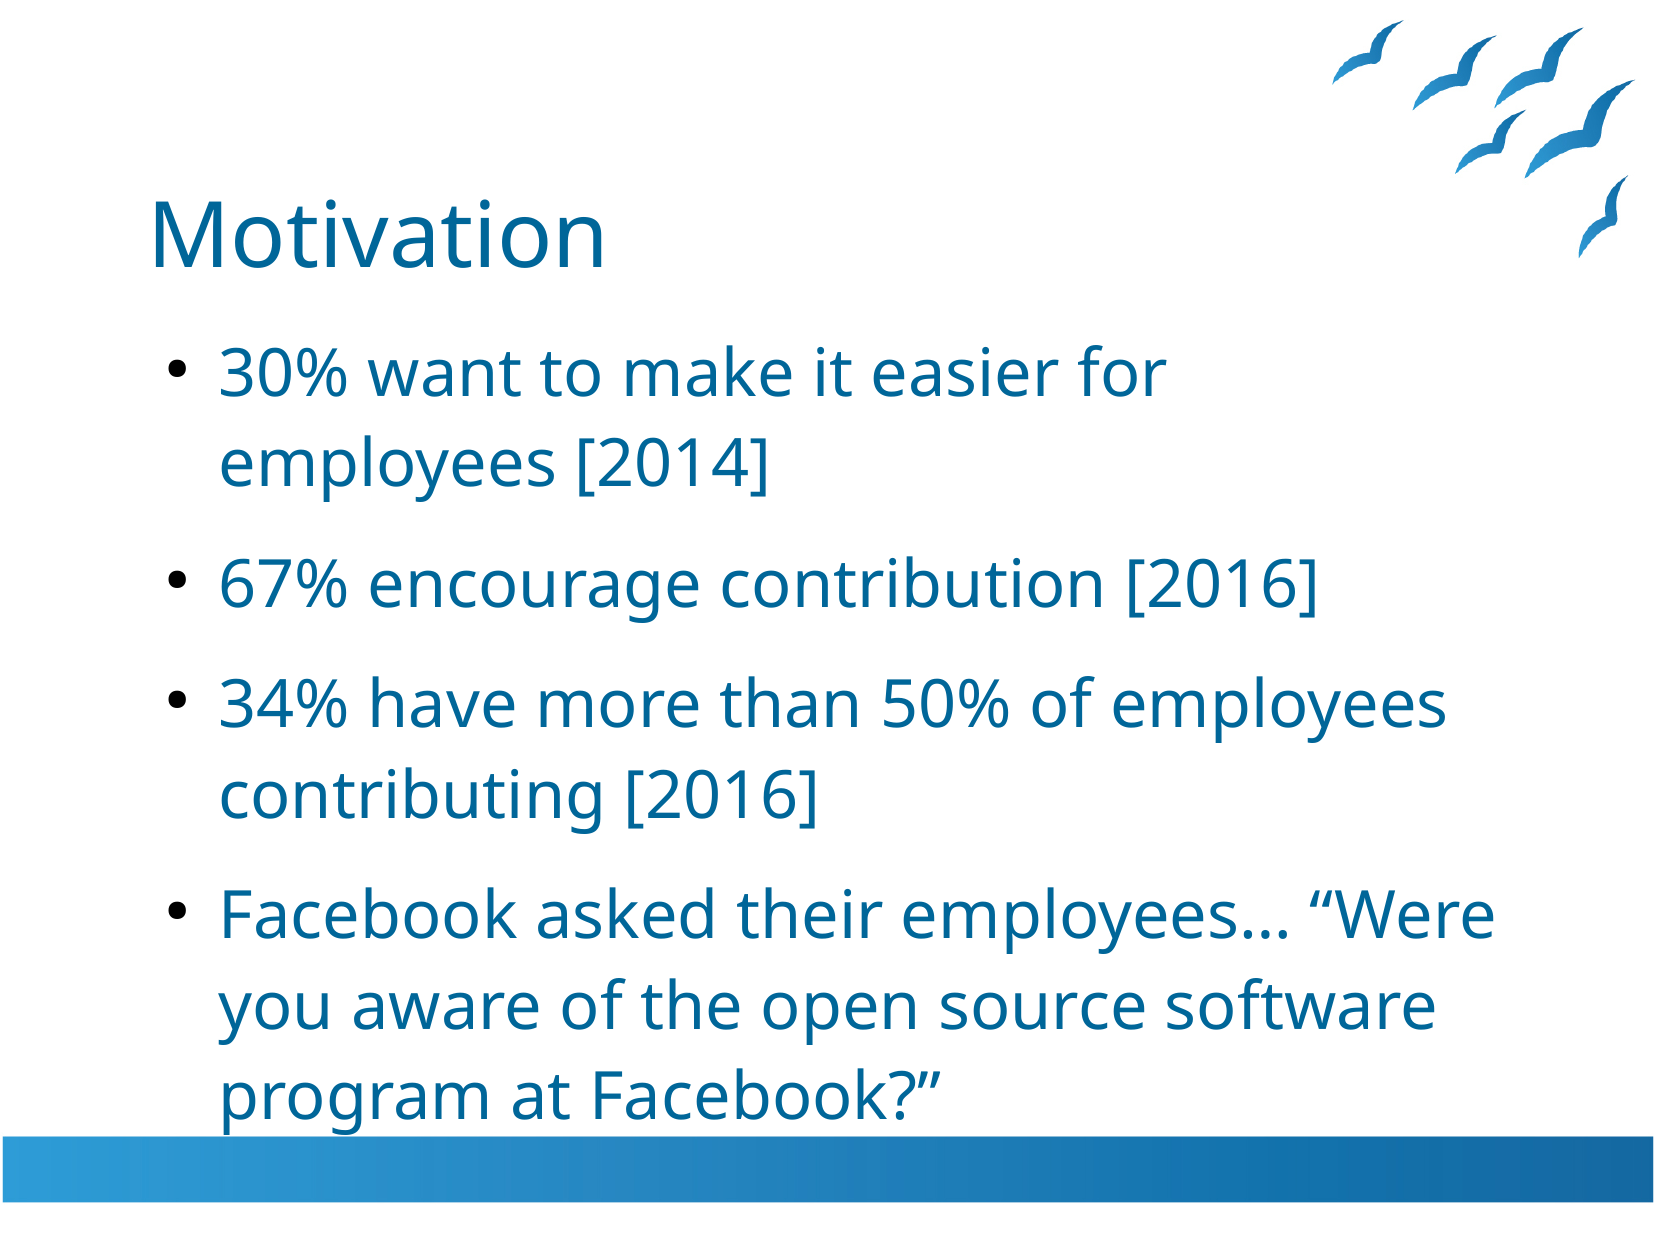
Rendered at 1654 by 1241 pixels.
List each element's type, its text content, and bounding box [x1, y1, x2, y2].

list 30% want to make it easier for employees [2014] 67% encourage contribution [2016] 34% have more than 50% of employees contributing [2016] Facebook asked their employees… “Were you aware of the open source software program at Facebook?” [147, 324, 1506, 1045]
title Motivation [147, 177, 1506, 287]
picture [0, 0, 1654, 1241]
